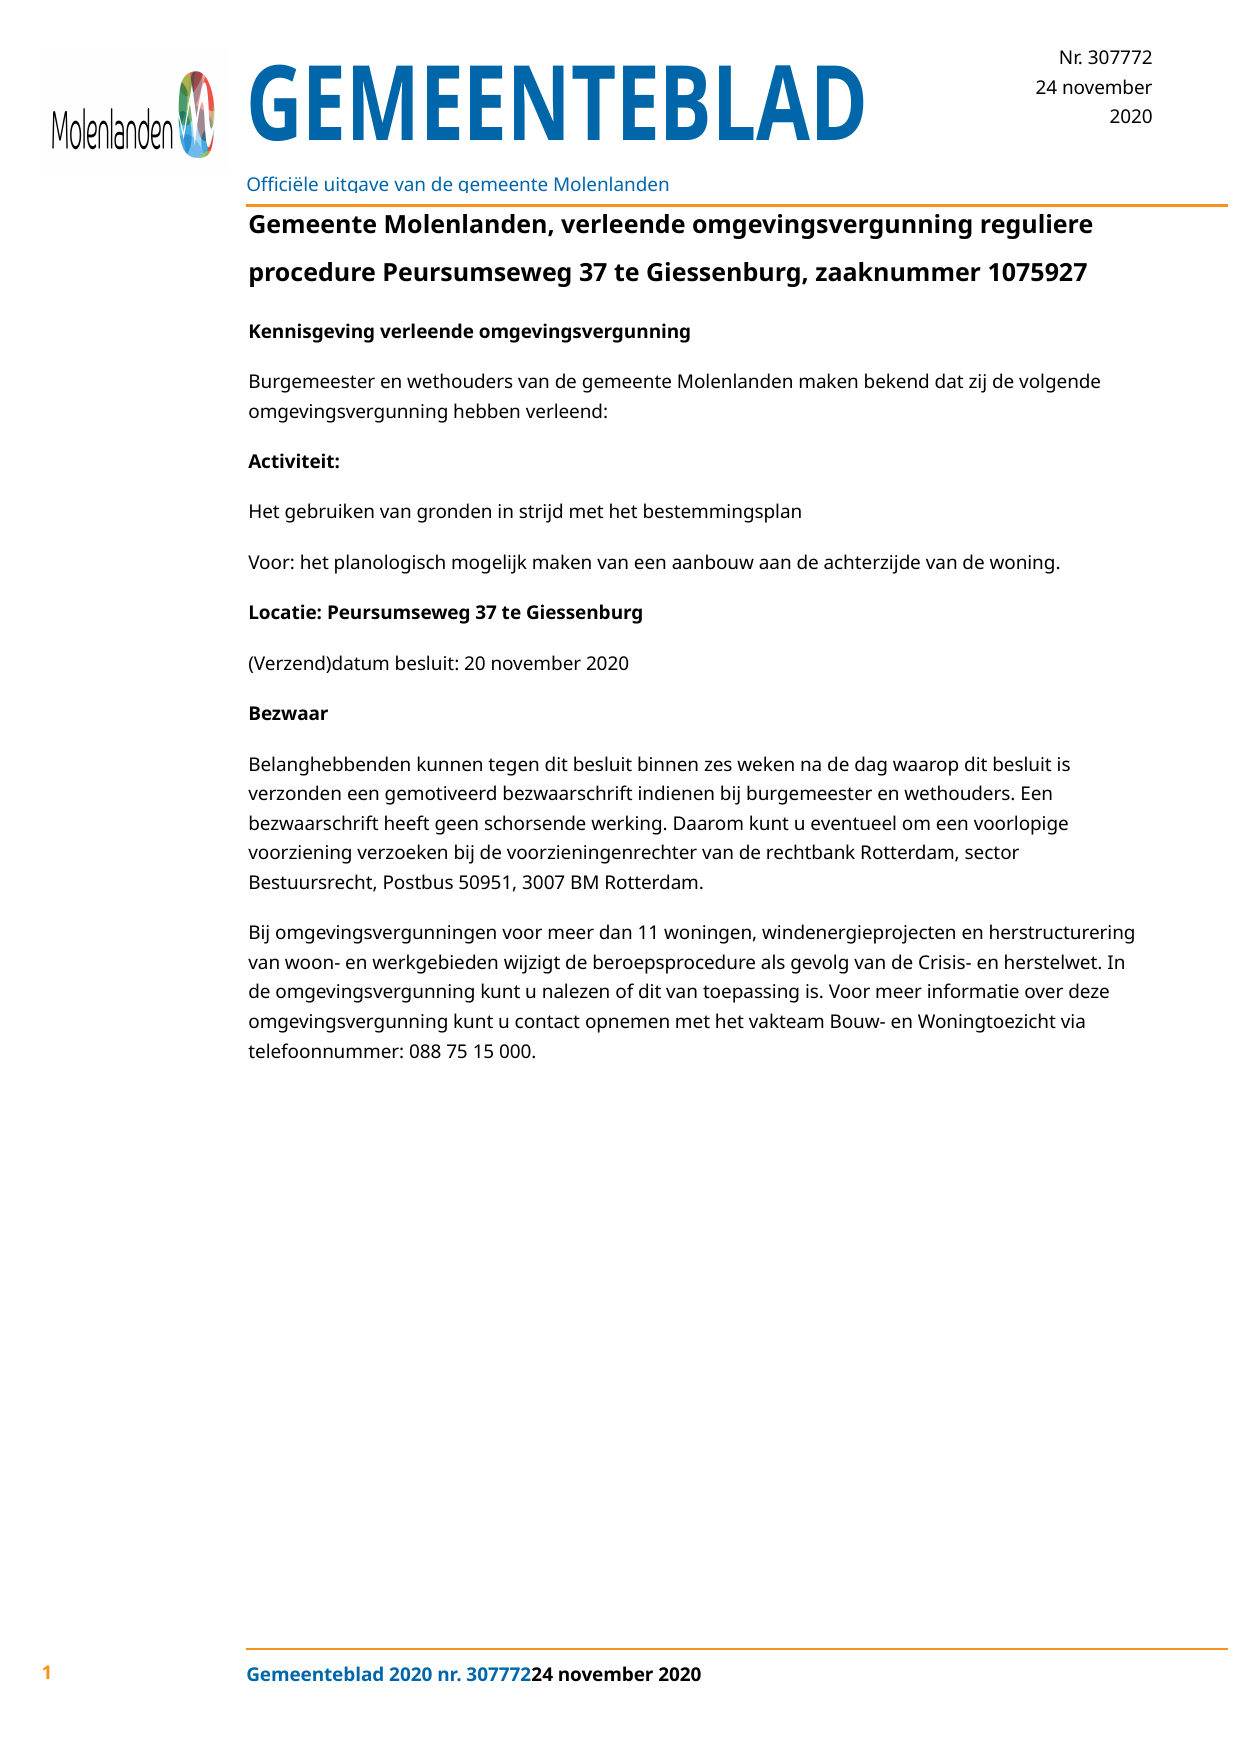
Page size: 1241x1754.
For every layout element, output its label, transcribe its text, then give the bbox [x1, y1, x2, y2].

text Locatie: Peursumseweg 37 te Giessenburg [248, 599, 1152, 625]
text Belanghebbenden kunnen tegen dit besluit binnen zes weken na de dag waarop dit besluit is verzonden een gemotiveerd bezwaarschrift indienen bij burgemeester en wethouders. Een bezwaarschrift heeft geen schorsende werking. Daarom kunt u eventueel om een voorlopige voorziening verzoeken bij de voorzieningenrechter van de rechtbank Rotterdam, sector Bestuursrecht, Postbus 50951, 3007 BM Rotterdam. [248, 751, 1152, 895]
text Kennisgeving verleende omgevingsvergunning [248, 318, 1152, 344]
text Activiteit: [248, 448, 1152, 474]
text (Verzend)datum besluit: 20 november 2020 [248, 650, 1152, 676]
text Voor: het planologisch mogelijk maken van een aanbouw aan de achterzijde van de woning. [248, 549, 1152, 575]
text Burgemeester en wethouders van de gemeente Molenlanden maken bekend dat zij de volgende omgevingsvergunning hebben verleend: [248, 368, 1152, 424]
text Bij omgevingsvergunningen voor meer dan 11 woningen, windenergieprojecten en herstructurering van woon- en werkgebieden wijzigt de beroepsprocedure als gevolg van de Crisis- en herstelwet. In de omgevingsvergunning kunt u nalezen of dit van toepassing is. Voor meer informatie over deze omgevingsvergunning kunt u contact opnemen met het vakteam Bouw- en Woningtoezicht via telefoonnummer: 088 75 15 000. [248, 919, 1152, 1064]
picture [41, 47, 231, 172]
text Gemeente Molenlanden, verleende omgevingsvergunning reguliere procedure Peursumseweg 37 te Giessenburg, zaaknummer 1075927 [248, 207, 1152, 288]
text Bezwaar [248, 700, 1152, 726]
text Het gebruiken van gronden in strijd met het bestemmingsplan [248, 499, 1152, 524]
